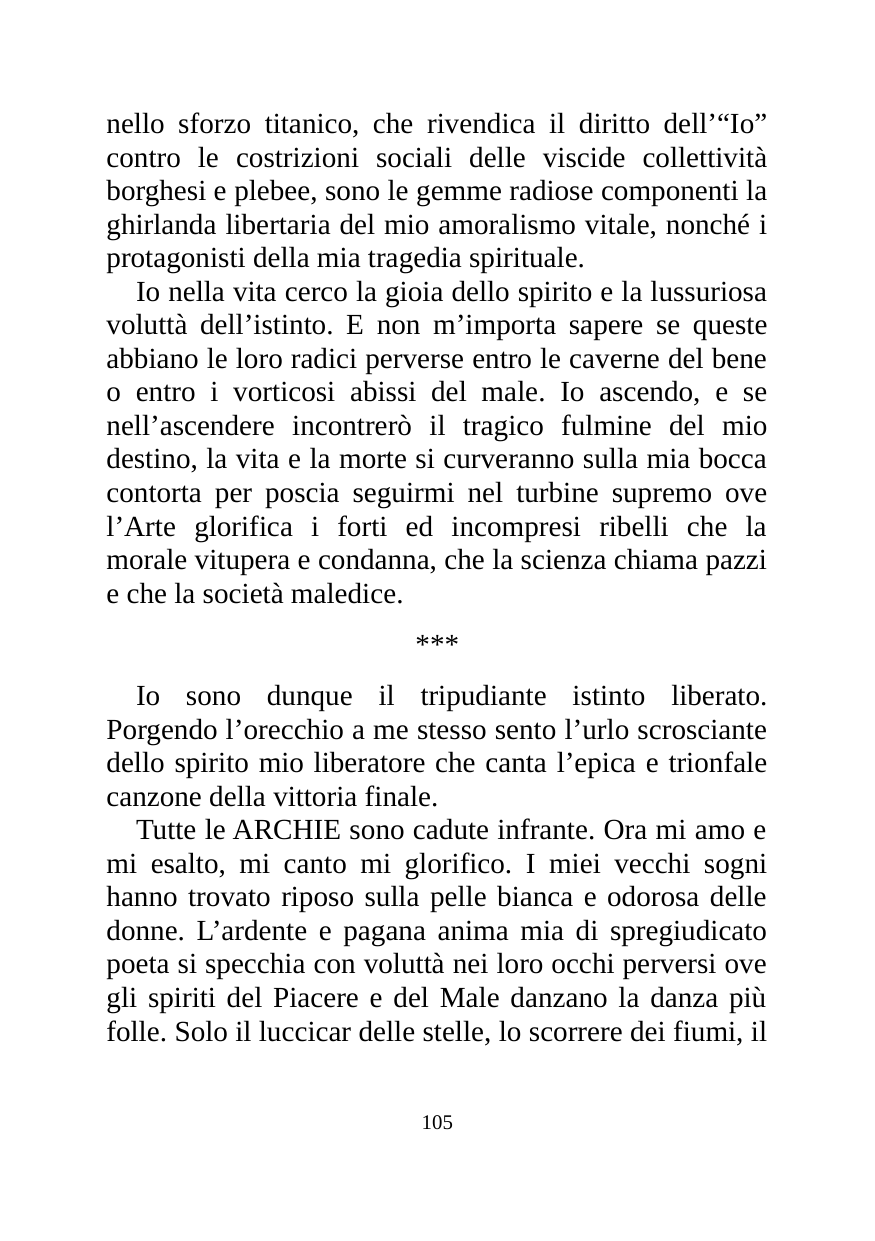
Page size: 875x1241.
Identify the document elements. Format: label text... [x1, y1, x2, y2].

text Io sono dunque il tripudiante istinto liberato. Porgendo l’orecchio a me stesso sento l’urlo scrosciante dello spirito mio liberatore che canta l’epica e trionfale canzone della vittoria finale. [106, 678, 768, 812]
text Io nella vita cerco la gioia dello spirito e la lussuriosa voluttà dell’istinto. E non m’importa sapere se queste abbiano le loro radici perverse entro le caverne del bene o entro i vorticosi abissi del male. Io ascendo, e se nell’ascendere incontrerò il tragico fulmine del mio destino, la vita e la morte si curveranno sulla mia bocca contorta per poscia seguirmi nel turbine supremo ove l’Arte glorifica i forti ed incompresi ribelli che la morale vitupera e condanna, che la scienza chiama pazzi e che la società maledice. [106, 274, 768, 609]
text Tutte le ARCHIE sono cadute infrante. Ora mi amo e mi esalto, mi canto mi glorifico. I miei vecchi sogni hanno trovato riposo sulla pelle bianca e odorosa delle donne. L’ardente e pagana anima mia di spregiudicato poeta si specchia con voluttà nei loro occhi perversi ove gli spiriti del Piacere e del Male danzano la danza più folle. Solo il luccicar delle stelle, lo scorrere dei fiumi, il [106, 812, 768, 1047]
text nello sforzo titanico, che rivendica il diritto dell’“Io” contro le costrizioni sociali delle viscide collettività borghesi e plebee, sono le gemme radiose componenti la ghirlanda libertaria del mio amoralismo vitale, nonché i protagonisti della mia tragedia spirituale. [106, 106, 768, 274]
text *** [106, 627, 768, 661]
